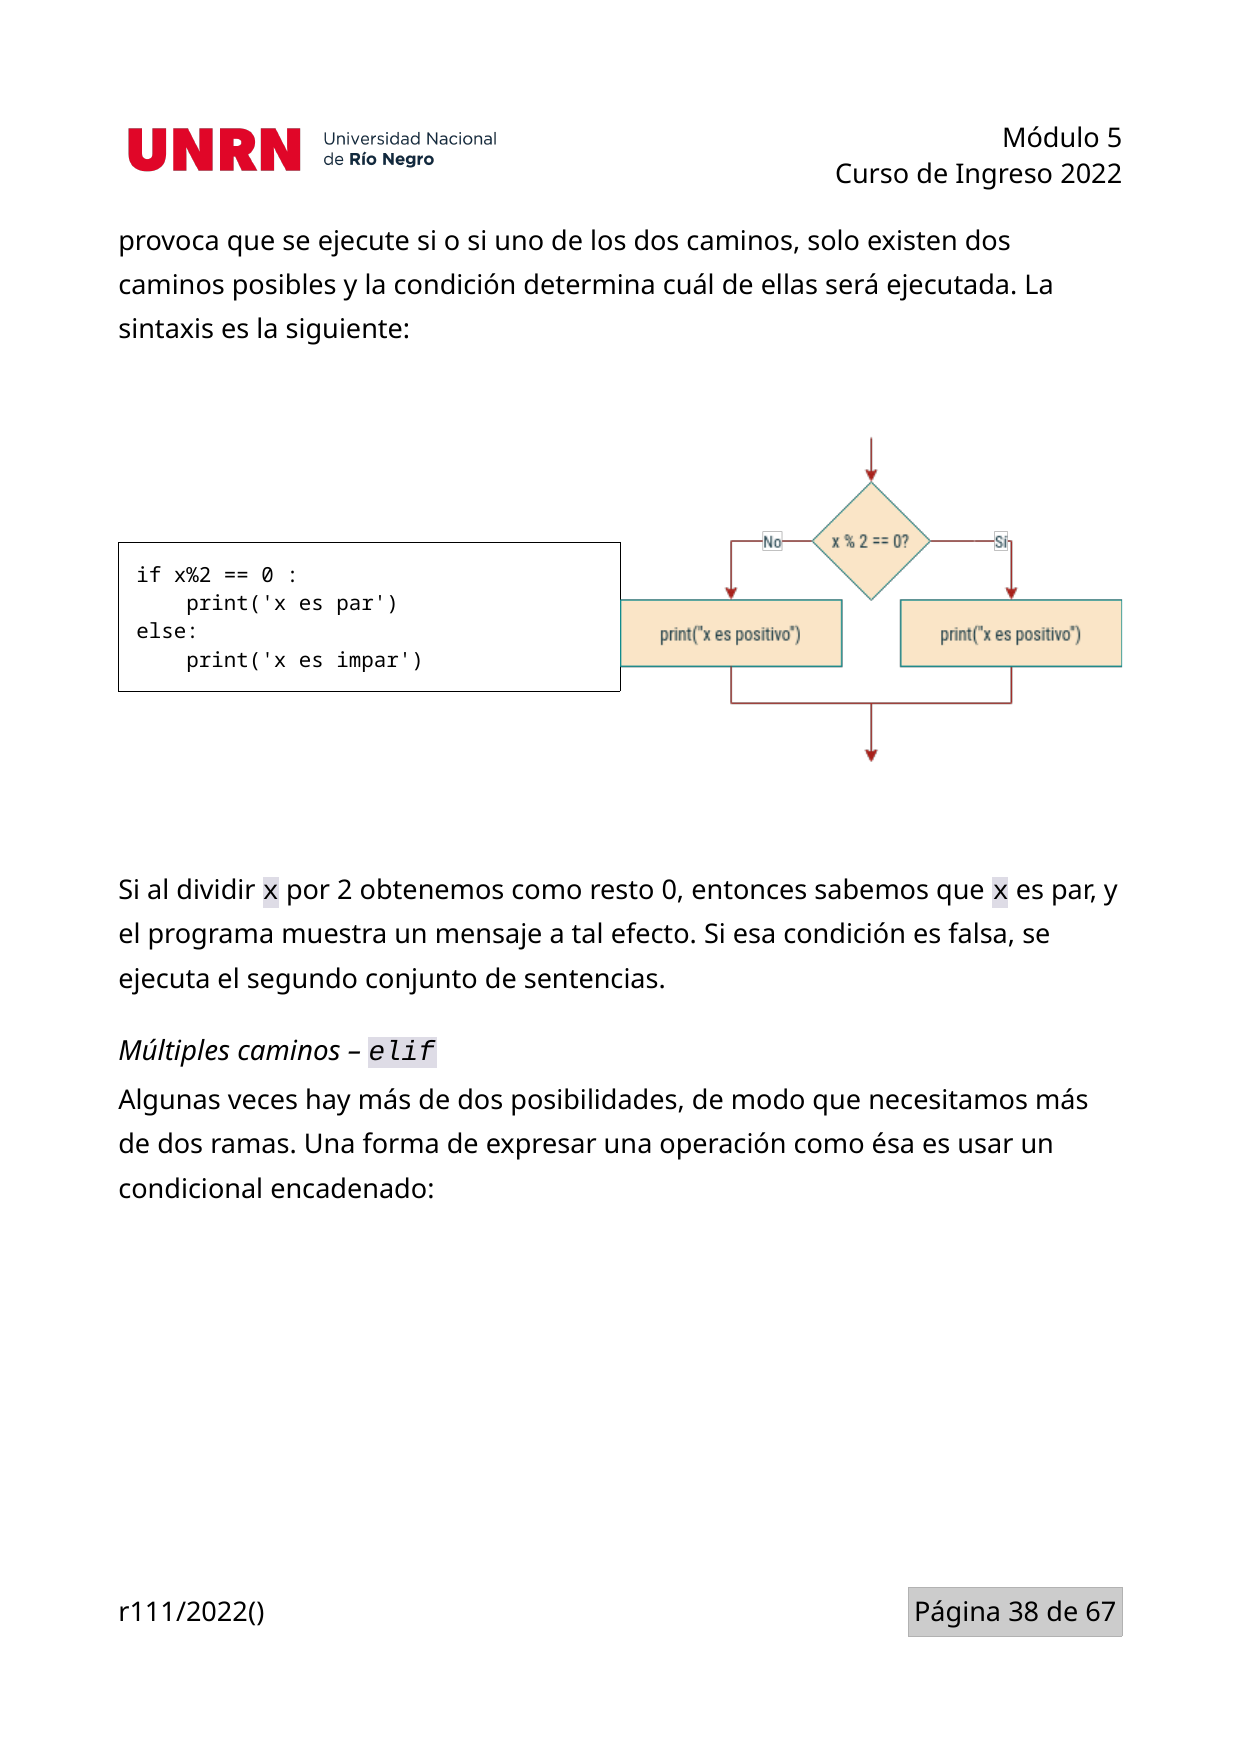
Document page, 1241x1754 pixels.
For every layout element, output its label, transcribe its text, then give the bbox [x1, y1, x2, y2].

text Si al dividir x por 2 obtenemos como resto 0, entonces sabemos que x es par, y el programa muestra un mensaje a tal efecto. Si esa condición es falsa, se ejecuta el segundo conjunto de sentencias. [118, 871, 1122, 996]
text Algunas veces hay más de dos posibilidades, de modo que necesitamos más de dos ramas. Una forma de expresar una operación como ésa es usar un condicional encadenado: [118, 1081, 1122, 1206]
table_header [620, 775, 1122, 841]
subtitle Múltiples caminos – elif [118, 1030, 1122, 1068]
picture [118, 118, 505, 180]
picture [620, 427, 1123, 775]
table_header [118, 692, 620, 841]
text provoca que se ejecute si o si uno de los dos caminos, solo existen dos caminos posibles y la condición determina cuál de ellas será ejecutada. La sintaxis es la siguiente: [118, 221, 1122, 347]
table_header if x%2 == 0 : print('x es par') else: print('x es impar') [119, 543, 620, 691]
table_header [620, 398, 1122, 427]
table_header [118, 398, 620, 542]
